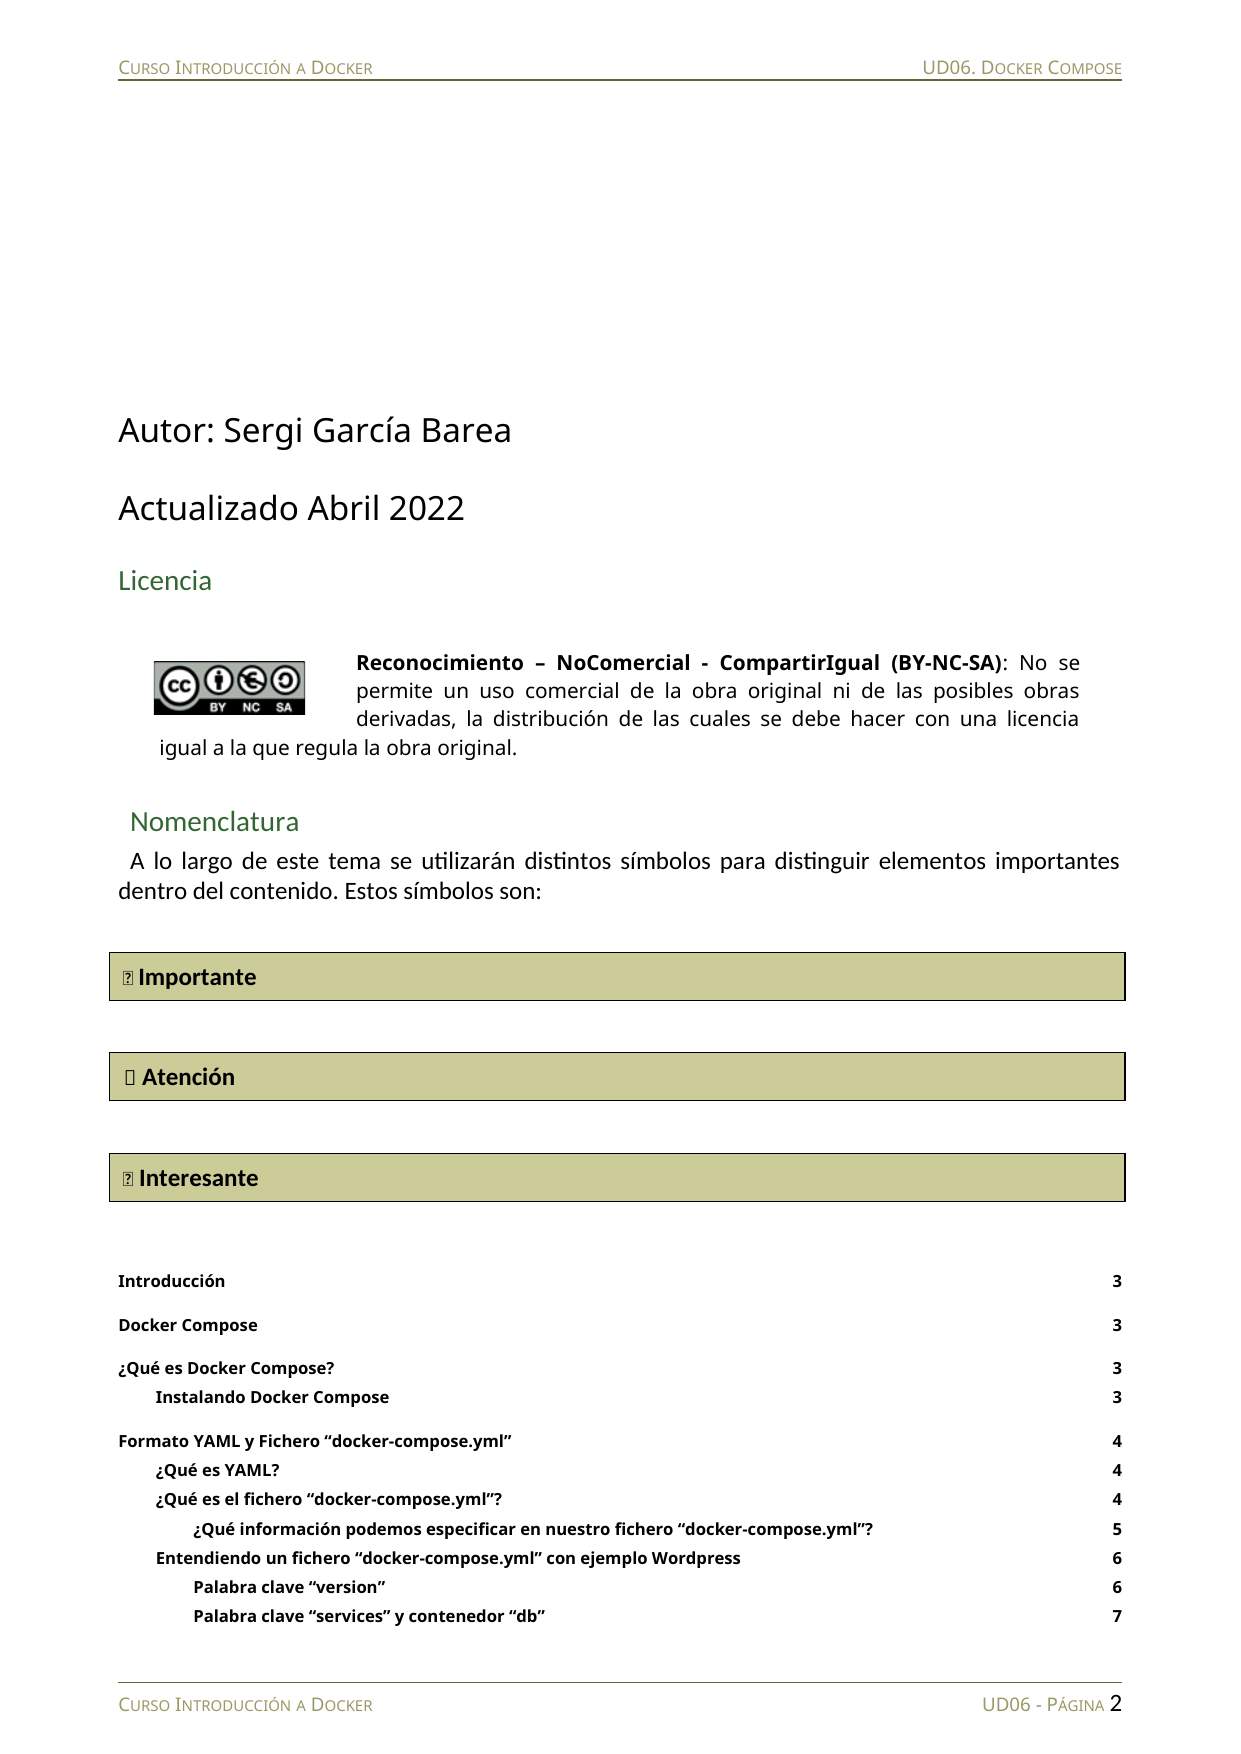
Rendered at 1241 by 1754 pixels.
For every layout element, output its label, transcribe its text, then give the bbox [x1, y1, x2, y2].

text Palabra clave “version” 6 [193, 1576, 1122, 1598]
text 📖 Importante [110, 953, 1124, 1000]
text Introducción 3 [118, 1270, 1122, 1293]
text Palabra clave “services” y contenedor “db” 7 [193, 1605, 1122, 1627]
text 💬 Interesante [110, 1154, 1124, 1201]
text Autor: Sergi García Barea [118, 407, 1122, 453]
text A lo largo de este tema se utilizarán distintos símbolos para distinguir elementos importantes dentro del contenido. Estos símbolos son: [118, 845, 1122, 906]
text Instalando Docker Compose 3 [156, 1386, 1122, 1409]
text ¿Qué información podemos especificar en nuestro fichero “docker-compose.yml”? 5 [193, 1517, 1122, 1540]
text Reconocimiento – NoComercial - CompartirIgual (BY-NC-SA): No se permite un uso comercial de la obra original ni de las posibles obras derivadas, la distribución de las cuales se debe hacer con una licencia igual a la que regula la obra original. [159, 648, 1080, 761]
text Entendiendo un fichero “docker-compose.yml” con ejemplo Wordpress 6 [156, 1546, 1122, 1569]
text Formato YAML y Fichero “docker-compose.yml” 4 [118, 1430, 1122, 1452]
text ¿Qué es YAML? 4 [156, 1459, 1122, 1482]
text Actualizado Abril 2022 [118, 485, 1122, 530]
picture [153, 661, 306, 715]
text ❕ Atención [110, 1053, 1124, 1100]
text Docker Compose 3 [118, 1313, 1122, 1336]
text Licencia [118, 562, 1122, 598]
text ¿Qué es Docker Compose? 3 [118, 1357, 1122, 1380]
text Nomenclatura [118, 803, 1122, 838]
text ¿Qué es el fichero “docker-compose.yml”? 4 [156, 1488, 1122, 1511]
